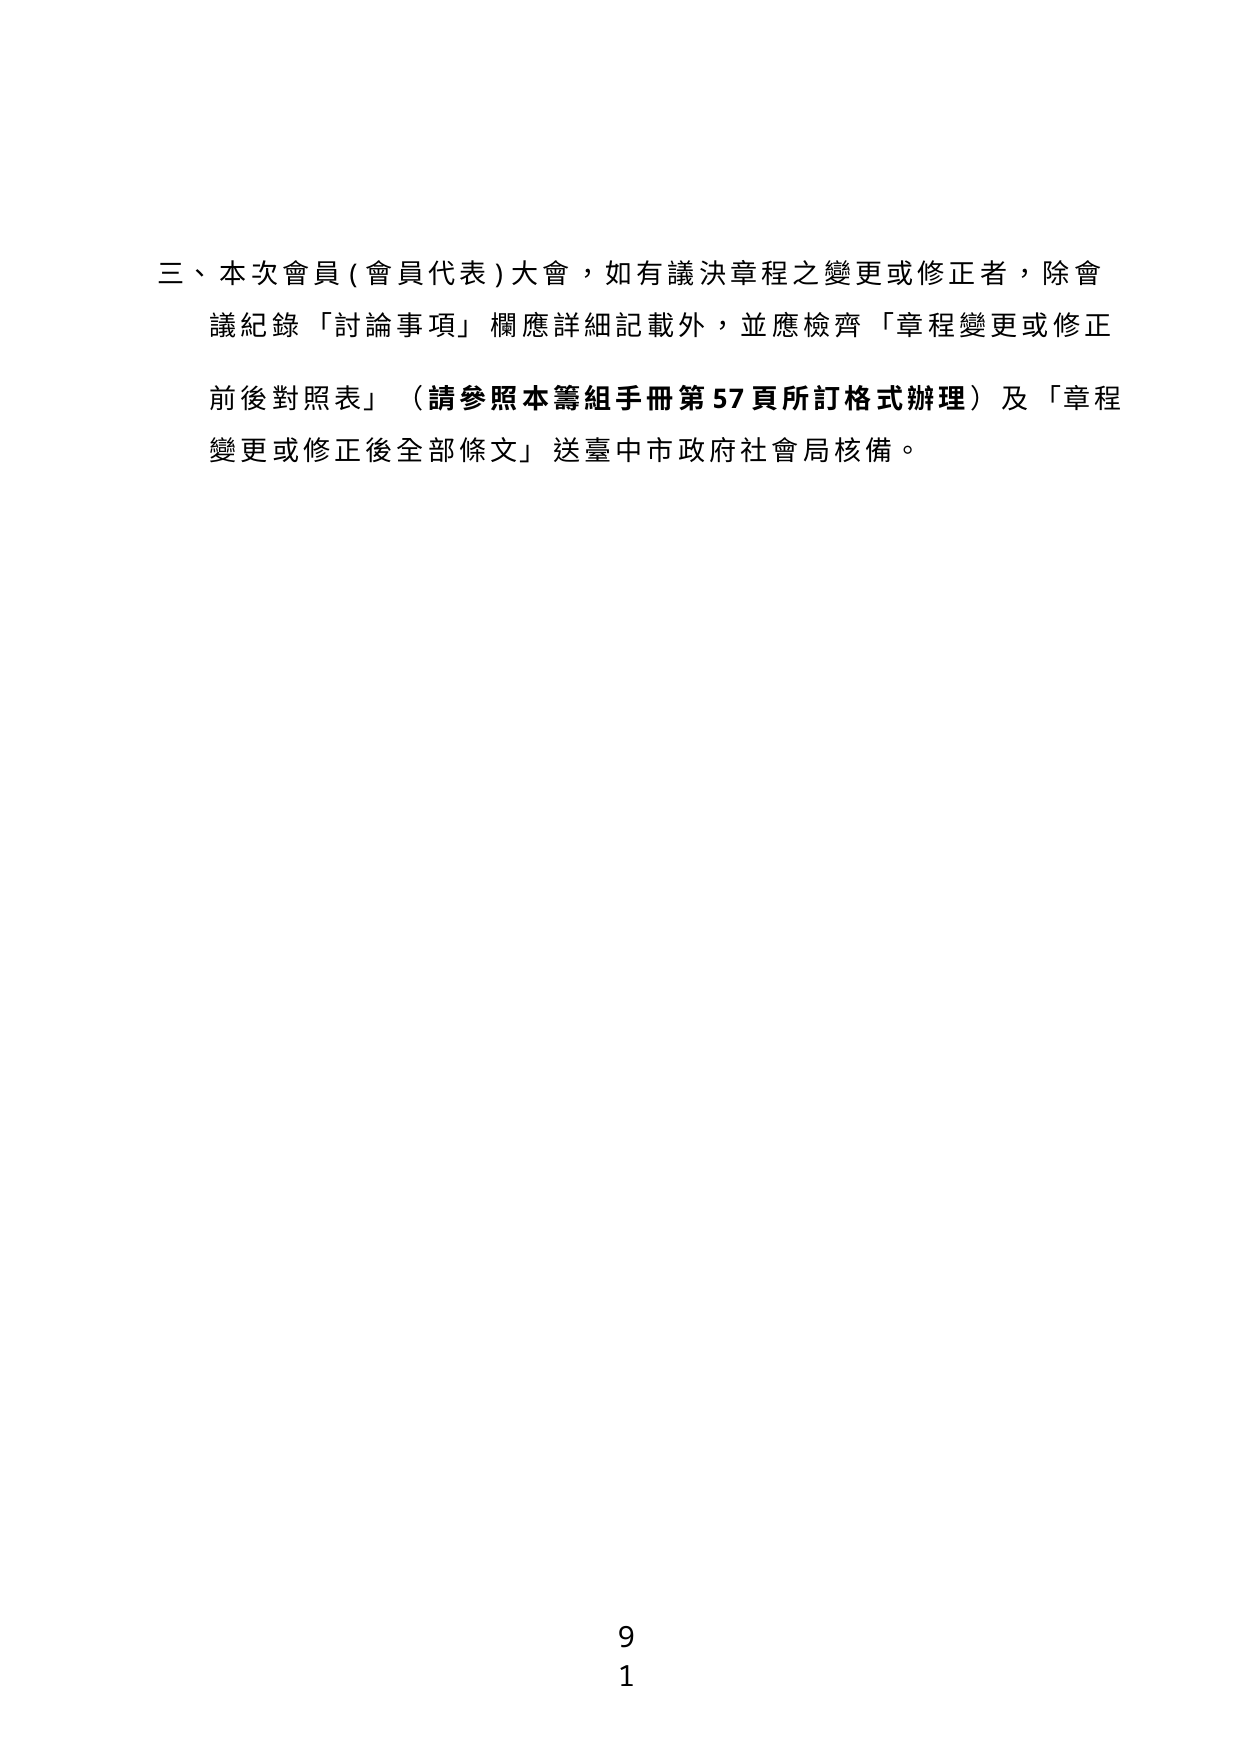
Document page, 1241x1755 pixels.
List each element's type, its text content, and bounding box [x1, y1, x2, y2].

text 三、本次會員(會員代表)大會，如有議決章程之變更或修正者，除會議紀錄「討論事項」欄應詳細記載外，並應檢齊「章程變更或修正前後對照表」（請參照本籌組手冊第57頁所訂格式辦理）及「章程變更或修正後全部條文」送臺中市政府社會局核備。 [150, 220, 1124, 470]
